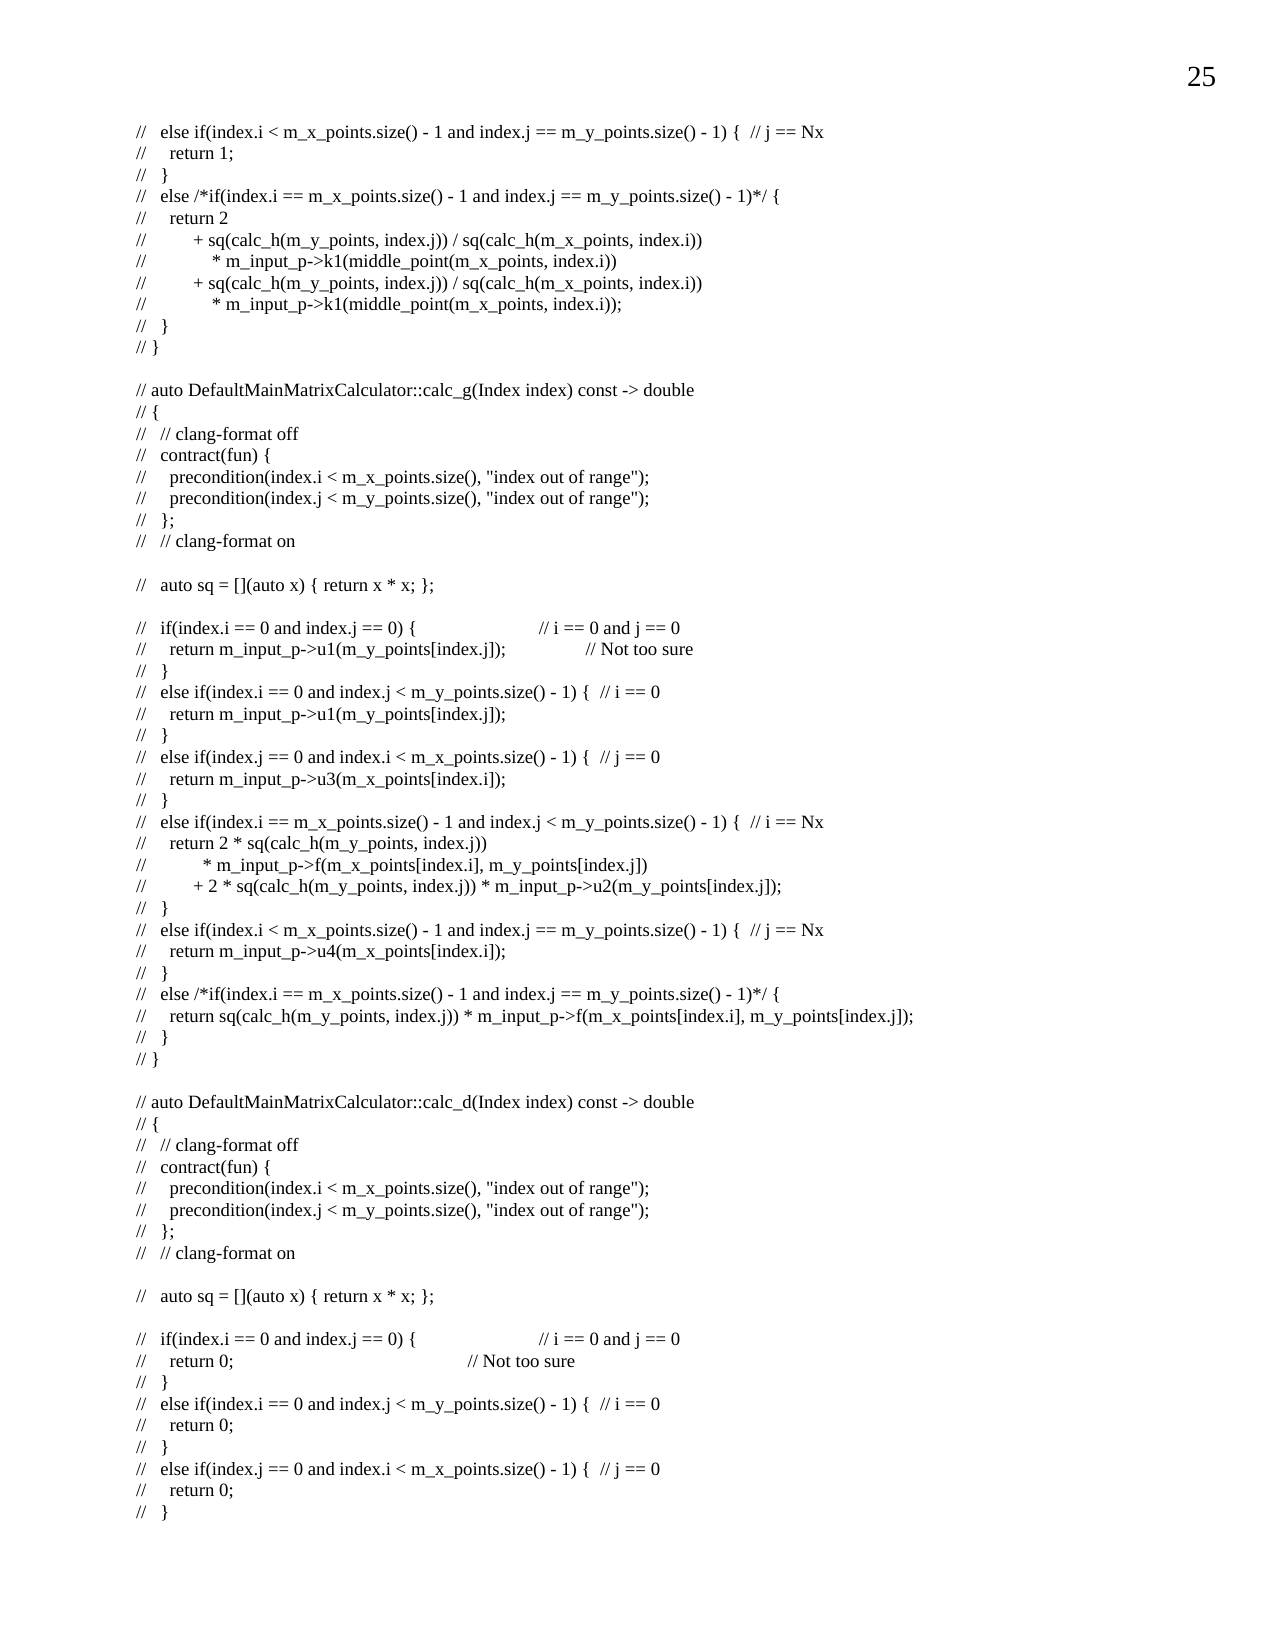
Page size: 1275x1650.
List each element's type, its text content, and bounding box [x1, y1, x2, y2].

text // return 1; [133, 142, 1214, 164]
text // } [133, 897, 1214, 918]
text // return 0; [133, 1414, 1214, 1436]
text // * m_input_p->k1(middle_point(m_x_points, index.i)) [133, 250, 1214, 272]
text // * m_input_p->f(m_x_points[index.i], m_y_points[index.j]) [133, 854, 1214, 875]
text // * m_input_p->k1(middle_point(m_x_points, index.i)); [133, 293, 1214, 315]
text // // clang-format off [133, 1134, 1214, 1156]
text // + sq(calc_h(m_y_points, index.j)) / sq(calc_h(m_x_points, index.i)) [133, 272, 1214, 293]
text // else /*if(index.i == m_x_points.size() - 1 and index.j == m_y_points.size() - 1)*/ { [133, 983, 1214, 1005]
text // }; [133, 1220, 1214, 1242]
text // return 2 [133, 207, 1214, 228]
text // if(index.i == 0 and index.j == 0) { // i == 0 and j == 0 [133, 617, 1214, 638]
text // + sq(calc_h(m_y_points, index.j)) / sq(calc_h(m_x_points, index.i)) [133, 228, 1214, 250]
text // precondition(index.i < m_x_points.size(), "index out of range"); [133, 466, 1214, 487]
text // } [133, 336, 1214, 358]
text // // clang-format on [133, 1242, 1214, 1263]
text // return m_input_p->u3(m_x_points[index.i]); [133, 767, 1214, 789]
text // return 0; [133, 1479, 1214, 1501]
text // precondition(index.i < m_x_points.size(), "index out of range"); [133, 1177, 1214, 1199]
text // else if(index.i == m_x_points.size() - 1 and index.j < m_y_points.size() - 1) { // i == Nx [133, 811, 1214, 832]
text // precondition(index.j < m_y_points.size(), "index out of range"); [133, 487, 1214, 509]
text // return m_input_p->u4(m_x_points[index.i]); [133, 940, 1214, 962]
text // } [133, 315, 1214, 336]
text // return m_input_p->u1(m_y_points[index.j]); [133, 703, 1214, 724]
text // auto sq = [](auto x) { return x * x; }; [133, 573, 1214, 595]
text // return 0; // Not too sure [133, 1350, 1214, 1371]
text // if(index.i == 0 and index.j == 0) { // i == 0 and j == 0 [133, 1328, 1214, 1350]
text // } [133, 724, 1214, 746]
text // contract(fun) { [133, 1156, 1214, 1177]
text // } [133, 1026, 1214, 1048]
text // // clang-format off [133, 422, 1214, 444]
text // contract(fun) { [133, 444, 1214, 466]
text // return m_input_p->u1(m_y_points[index.j]); // Not too sure [133, 638, 1214, 660]
text // } [133, 1436, 1214, 1457]
text // auto DefaultMainMatrixCalculator::calc_g(Index index) const -> double [133, 379, 1214, 401]
text // precondition(index.j < m_y_points.size(), "index out of range"); [133, 1199, 1214, 1220]
text // else if(index.j == 0 and index.i < m_x_points.size() - 1) { // j == 0 [133, 746, 1214, 767]
text // { [133, 1112, 1214, 1134]
text // } [133, 164, 1214, 185]
text // } [133, 660, 1214, 681]
text // } [133, 789, 1214, 811]
text // + 2 * sq(calc_h(m_y_points, index.j)) * m_input_p->u2(m_y_points[index.j]); [133, 875, 1214, 897]
text // } [133, 1371, 1214, 1393]
text // auto sq = [](auto x) { return x * x; }; [133, 1285, 1214, 1307]
text // } [133, 1501, 1214, 1522]
text // return 2 * sq(calc_h(m_y_points, index.j)) [133, 832, 1214, 854]
text // else if(index.i < m_x_points.size() - 1 and index.j == m_y_points.size() - 1) { // j == Nx [133, 918, 1214, 940]
text // else if(index.i < m_x_points.size() - 1 and index.j == m_y_points.size() - 1) { // j == Nx [133, 121, 1214, 142]
text // else if(index.j == 0 and index.i < m_x_points.size() - 1) { // j == 0 [133, 1457, 1214, 1479]
text // else if(index.i == 0 and index.j < m_y_points.size() - 1) { // i == 0 [133, 681, 1214, 703]
text // else if(index.i == 0 and index.j < m_y_points.size() - 1) { // i == 0 [133, 1393, 1214, 1414]
text // return sq(calc_h(m_y_points, index.j)) * m_input_p->f(m_x_points[index.i], m_y_points[index.j]); [133, 1005, 1214, 1026]
text // { [133, 401, 1214, 422]
text // else /*if(index.i == m_x_points.size() - 1 and index.j == m_y_points.size() - 1)*/ { [133, 185, 1214, 207]
text // } [133, 962, 1214, 983]
text // }; [133, 509, 1214, 530]
text // // clang-format on [133, 530, 1214, 552]
text // } [133, 1048, 1214, 1069]
text // auto DefaultMainMatrixCalculator::calc_d(Index index) const -> double [133, 1091, 1214, 1112]
